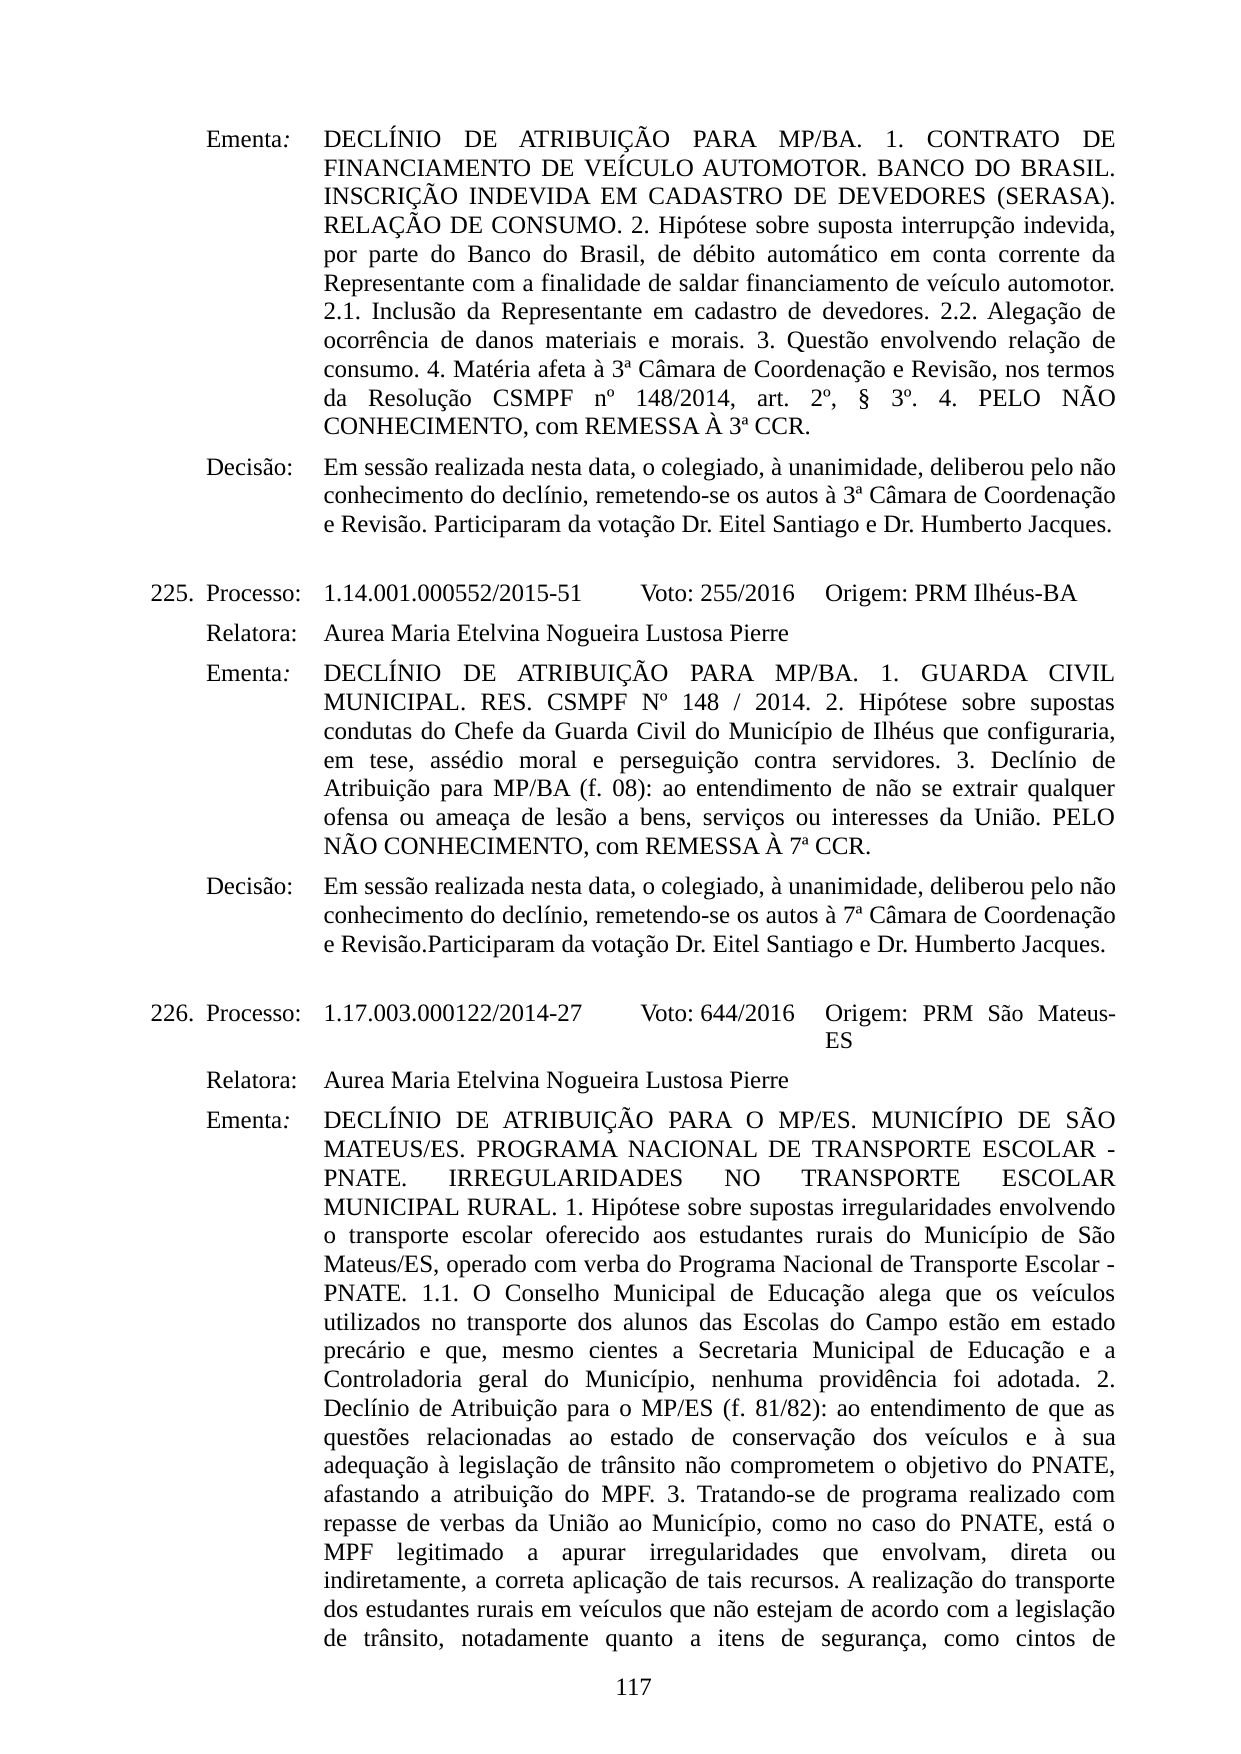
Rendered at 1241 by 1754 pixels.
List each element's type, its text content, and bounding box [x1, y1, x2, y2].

table_cell Ementa: [200, 653, 318, 865]
table_cell [145, 1100, 200, 1658]
table_cell Relatora: [200, 1060, 318, 1100]
table_cell Ementa: [200, 1100, 318, 1658]
table_header 226. [145, 992, 200, 1060]
table_cell [145, 118, 200, 446]
table_cell Relatora: [200, 613, 318, 653]
table_cell Ementa: [200, 118, 318, 446]
table_header 1.17.003.000122/2014-27 [318, 992, 634, 1060]
table_cell [145, 1060, 200, 1100]
table_header Voto: 255/2016 [635, 572, 819, 612]
table_cell DECLÍNIO DE ATRIBUIÇÃO PARA MP/BA. 1. GUARDA CIVIL MUNICIPAL. RES. CSMPF Nº 148 / 2014. 2. Hipótese sobre supostas condutas do Chefe da Guarda Civil do Município de Ilhéus que configuraria, em tese, assédio moral e perseguição contra servidores. 3. Declínio de Atribuição para MP/BA (f. 08): ao entendimento de não se extrair qualquer ofensa ou ameaça de lesão a bens, serviços ou interesses da União. PELO NÃO CONHECIMENTO, com REMESSA À 7ª CCR. [318, 653, 1122, 865]
table_cell DECLÍNIO DE ATRIBUIÇÃO PARA MP/BA. 1. CONTRATO DE FINANCIAMENTO DE VEÍCULO AUTOMOTOR. BANCO DO BRASIL. INSCRIÇÃO INDEVIDA EM CADASTRO DE DEVEDORES (SERASA). RELAÇÃO DE CONSUMO. 2. Hipótese sobre suposta interrupção indevida, por parte do Banco do Brasil, de débito automático em conta corrente da Representante com a finalidade de saldar financiamento de veículo automotor. 2.1. Inclusão da Representante em cadastro de devedores. 2.2. Alegação de ocorrência de danos materiais e morais. 3. Questão envolvendo relação de consumo. 4. Matéria afeta à 3ª Câmara de Coordenação e Revisão, nos termos da Resolução CSMPF nº 148/2014, art. 2º, § 3º. 4. PELO NÃO CONHECIMENTO, com REMESSA À 3ª CCR. [318, 118, 1122, 446]
table_cell [145, 613, 200, 653]
table_cell Decisão: [200, 865, 318, 963]
table_cell DECLÍNIO DE ATRIBUIÇÃO PARA O MP/ES. MUNICÍPIO DE SÃO MATEUS/ES. PROGRAMA NACIONAL DE TRANSPORTE ESCOLAR - PNATE. IRREGULARIDADES NO TRANSPORTE ESCOLAR MUNICIPAL RURAL. 1. Hipótese sobre supostas irregularidades envolvendo o transporte escolar oferecido aos estudantes rurais do Município de São Mateus/ES, operado com verba do Programa Nacional de Transporte Escolar - PNATE. 1.1. O Conselho Municipal de Educação alega que os veículos utilizados no transporte dos alunos das Escolas do Campo estão em estado precário e que, mesmo cientes a Secretaria Municipal de Educação e a Controladoria geral do Município, nenhuma providência foi adotada. 2. Declínio de Atribuição para o MP/ES (f. 81/82): ao entendimento de que as questões relacionadas ao estado de conservação dos veículos e à sua adequação à legislação de trânsito não comprometem o objetivo do PNATE, afastando a atribuição do MPF. 3. Tratando-se de programa realizado com repasse de verbas da União ao Município, como no caso do PNATE, está o MPF legitimado a apurar irregularidades que envolvam, direta ou indiretamente, a correta aplicação de tais recursos. A realização do transporte dos estudantes rurais em veículos que não estejam de acordo com a legislação de trânsito, notadamente quanto a itens de segurança, como cintos de [318, 1100, 1122, 1658]
table_header Processo: [200, 572, 318, 612]
table_header 1.14.001.000552/2015-51 [318, 572, 634, 612]
table_header Origem: PRM São Mateus-ES [819, 992, 1122, 1060]
table_cell Em sessão realizada nesta data, o colegiado, à unanimidade, deliberou pelo não conhecimento do declínio, remetendo-se os autos à 3ª Câmara de Coordenação e Revisão. Participaram da votação Dr. Eitel Santiago e Dr. Humberto Jacques. [318, 446, 1122, 543]
table_header Voto: 644/2016 [635, 992, 819, 1060]
table_cell Aurea Maria Etelvina Nogueira Lustosa Pierre [318, 613, 1122, 653]
table_cell Em sessão realizada nesta data, o colegiado, à unanimidade, deliberou pelo não conhecimento do declínio, remetendo-se os autos à 7ª Câmara de Coordenação e Revisão.Participaram da votação Dr. Eitel Santiago e Dr. Humberto Jacques. [318, 865, 1122, 963]
table_cell [145, 865, 200, 963]
table_header 225. [145, 572, 200, 612]
table_header Processo: [200, 992, 318, 1060]
table_cell [145, 446, 200, 543]
table_cell Aurea Maria Etelvina Nogueira Lustosa Pierre [318, 1060, 1122, 1100]
table_cell Decisão: [200, 446, 318, 543]
table_header Origem: PRM Ilhéus-BA [819, 572, 1122, 612]
table_cell [145, 653, 200, 865]
